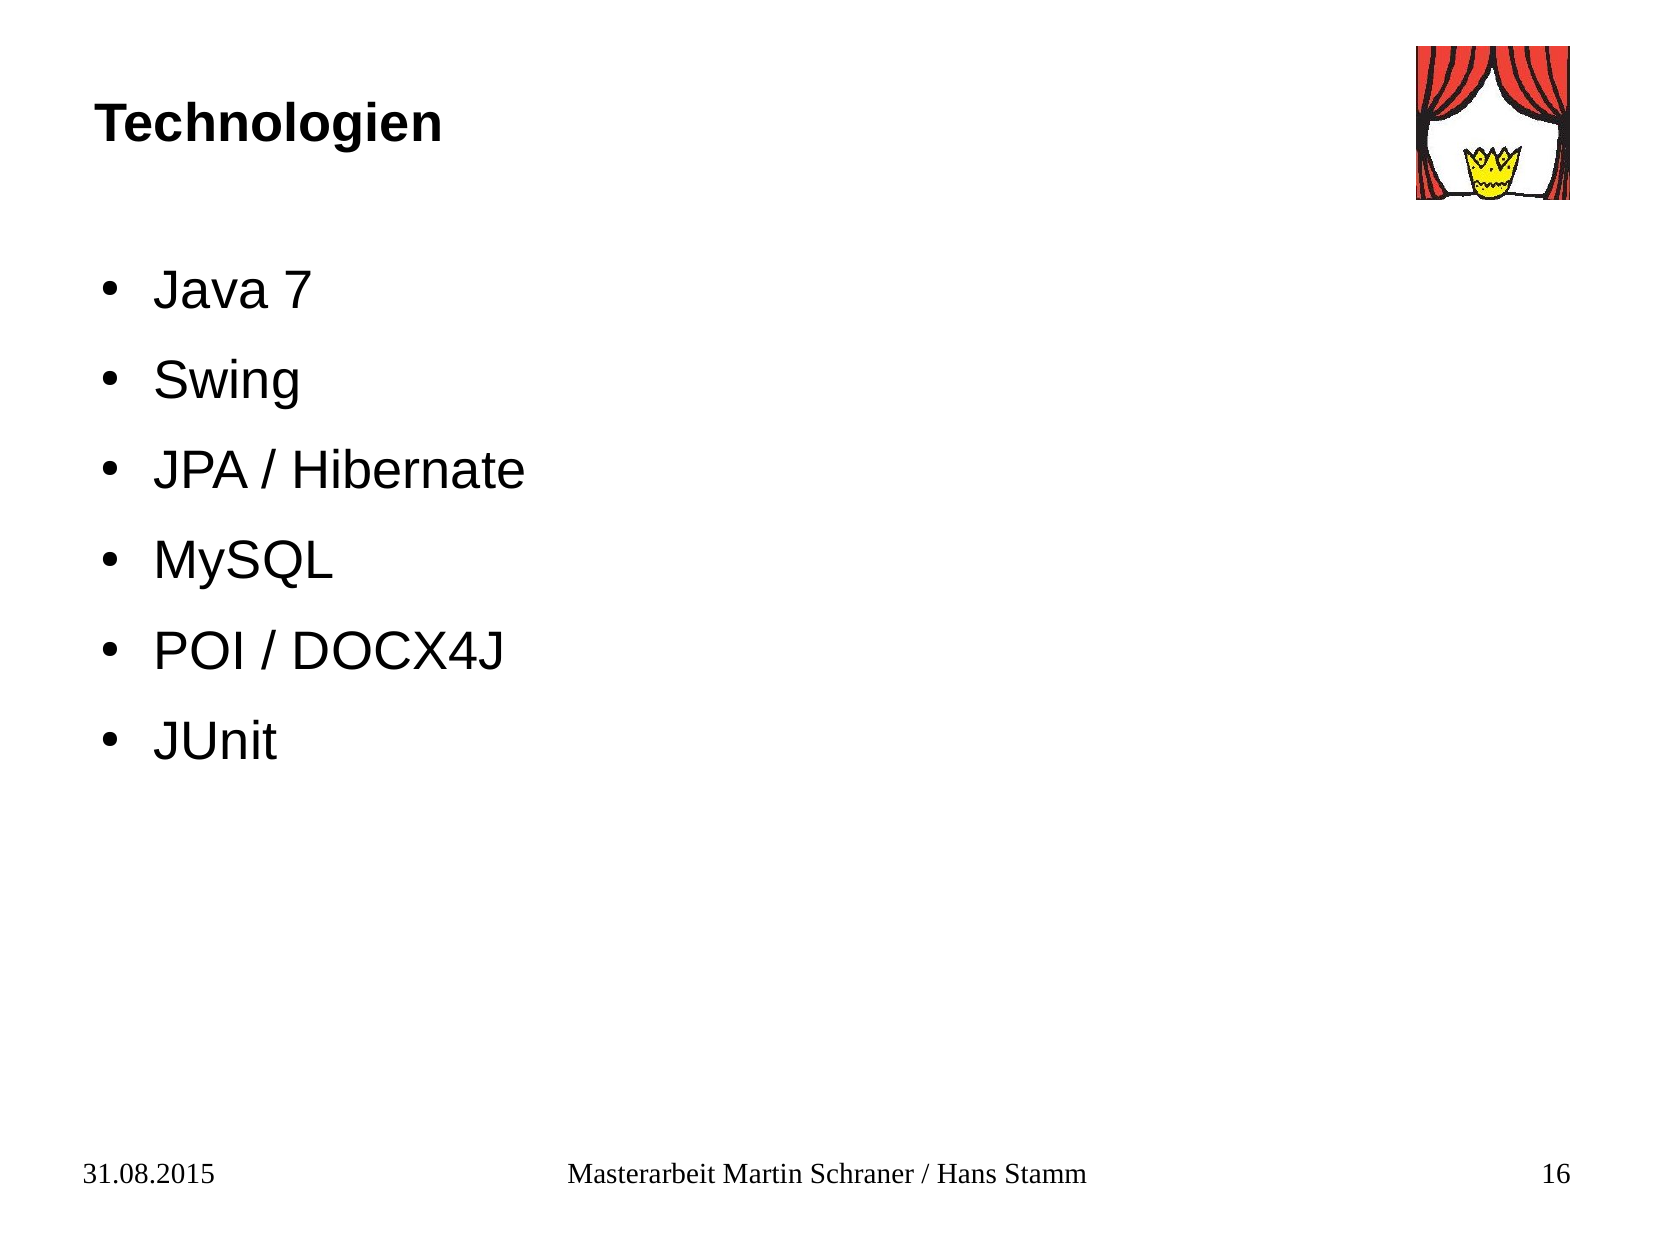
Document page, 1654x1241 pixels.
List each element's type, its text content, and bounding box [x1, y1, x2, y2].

list Java 7 Swing JPA / Hibernate MySQL POI / DOCX4J JUnit [82, 259, 1571, 1052]
title Technologien [94, 53, 1347, 193]
picture [1416, 46, 1570, 200]
